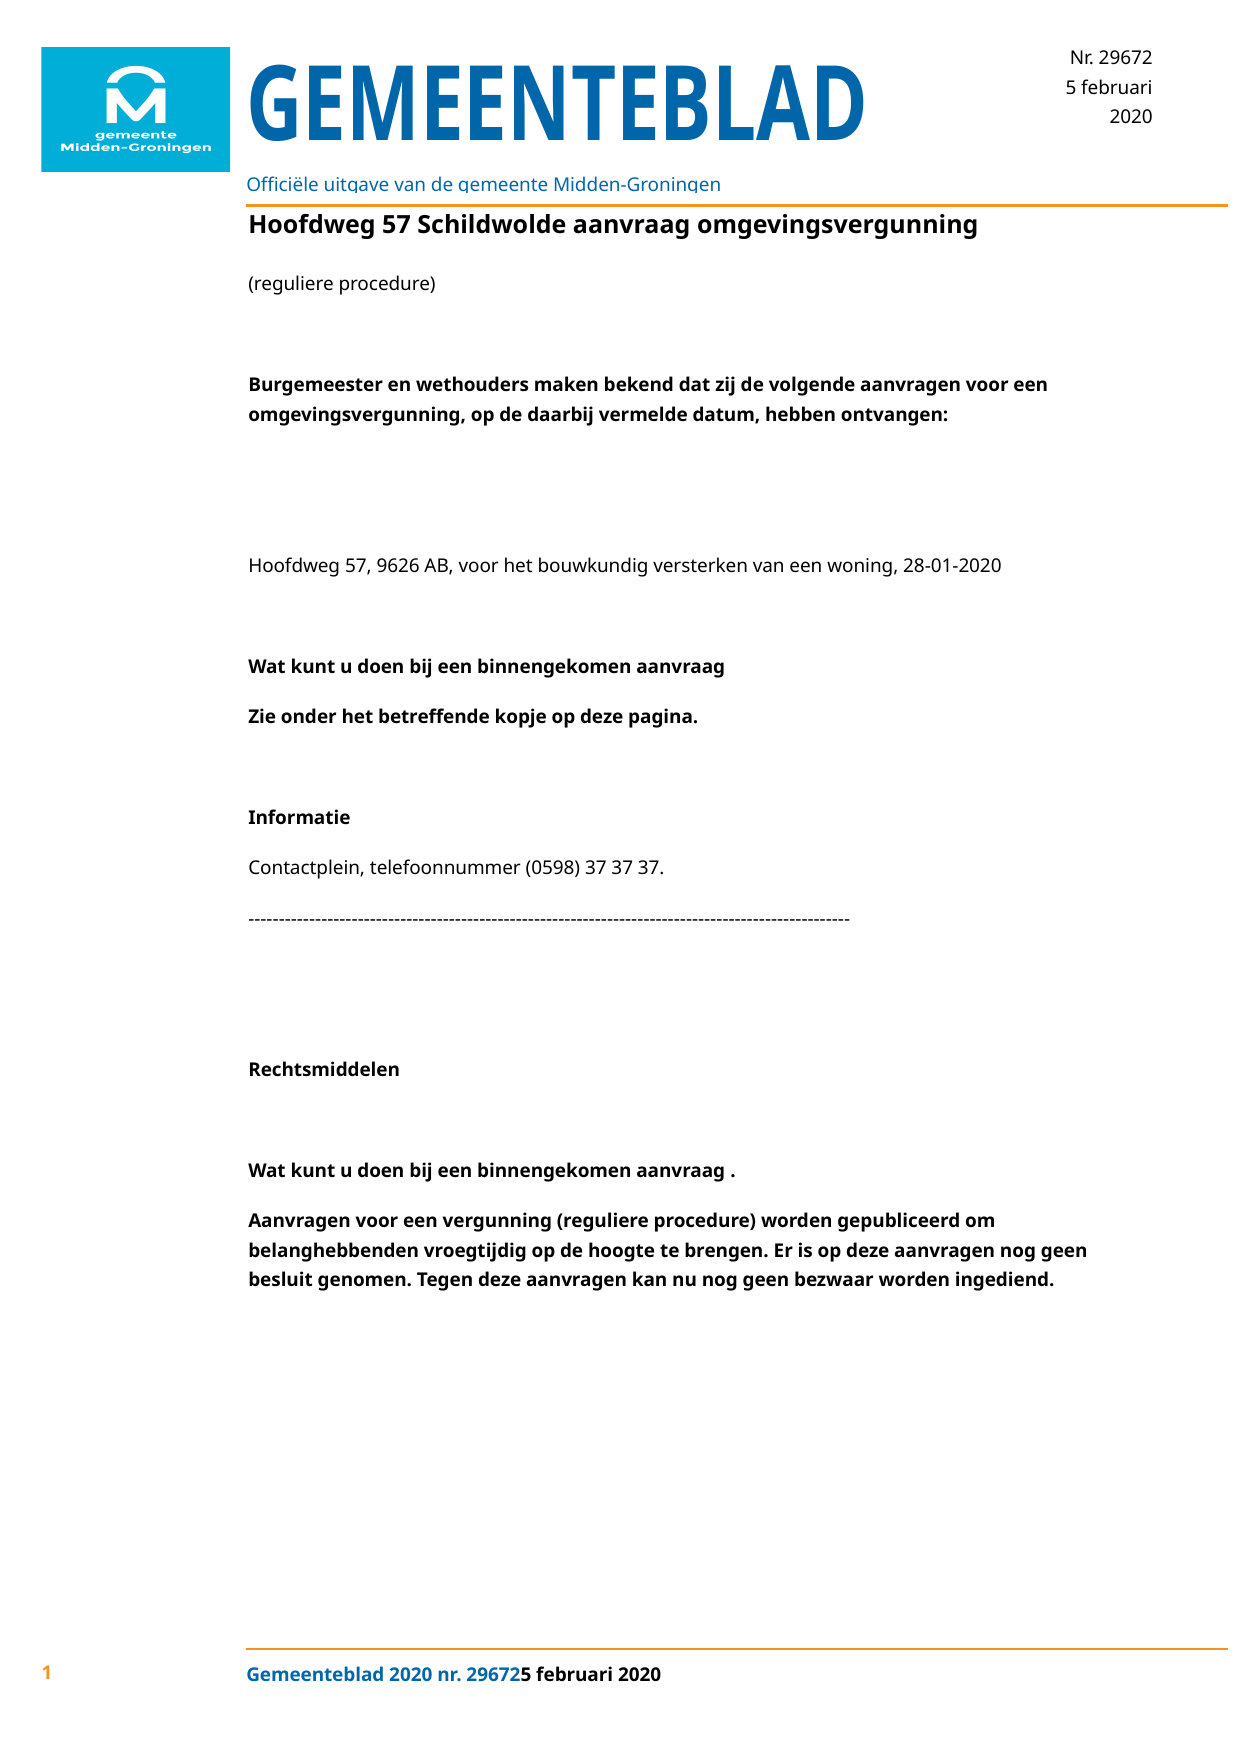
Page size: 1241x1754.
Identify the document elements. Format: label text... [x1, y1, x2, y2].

text Burgemeester en wethouders maken bekend dat zij de volgende aanvragen voor een omgevingsvergunning, op de daarbij vermelde datum, hebben ontvangen: [248, 371, 1152, 426]
picture [184, 146, 190, 153]
text --------------------------------------------------------------------------------------------------- [248, 905, 1152, 931]
text Rechtsmiddelen [248, 1056, 1152, 1082]
text Zie onder het betreffende kopje op deze pagina. [248, 703, 1152, 729]
text Hoofdweg 57 Schildwolde aanvraag omgevingsvergunning [248, 207, 1152, 241]
text Informatie [248, 804, 1152, 830]
text (reguliere procedure) [248, 270, 1152, 296]
text Wat kunt u doen bij een binnengekomen aanvraag . [248, 1157, 1152, 1183]
text Contactplein, telefoonnummer (0598) 37 37 37. [248, 854, 1152, 880]
text Hoofdweg 57, 9626 AB, voor het bouwkundig versterken van een woning, 28-01-2020 [248, 552, 1152, 578]
text Aanvragen voor een vergunning (reguliere procedure) worden gepubliceerd om belanghebbenden vroegtijdig op de hoogte te brengen. Er is op deze aanvragen nog geen besluit genomen. Tegen deze aanvragen kan nu nog geen bezwaar worden ingediend. [248, 1207, 1152, 1292]
text Wat kunt u doen bij een binnengekomen aanvraag [248, 653, 1152, 678]
picture [107, 89, 165, 122]
picture [108, 66, 164, 82]
